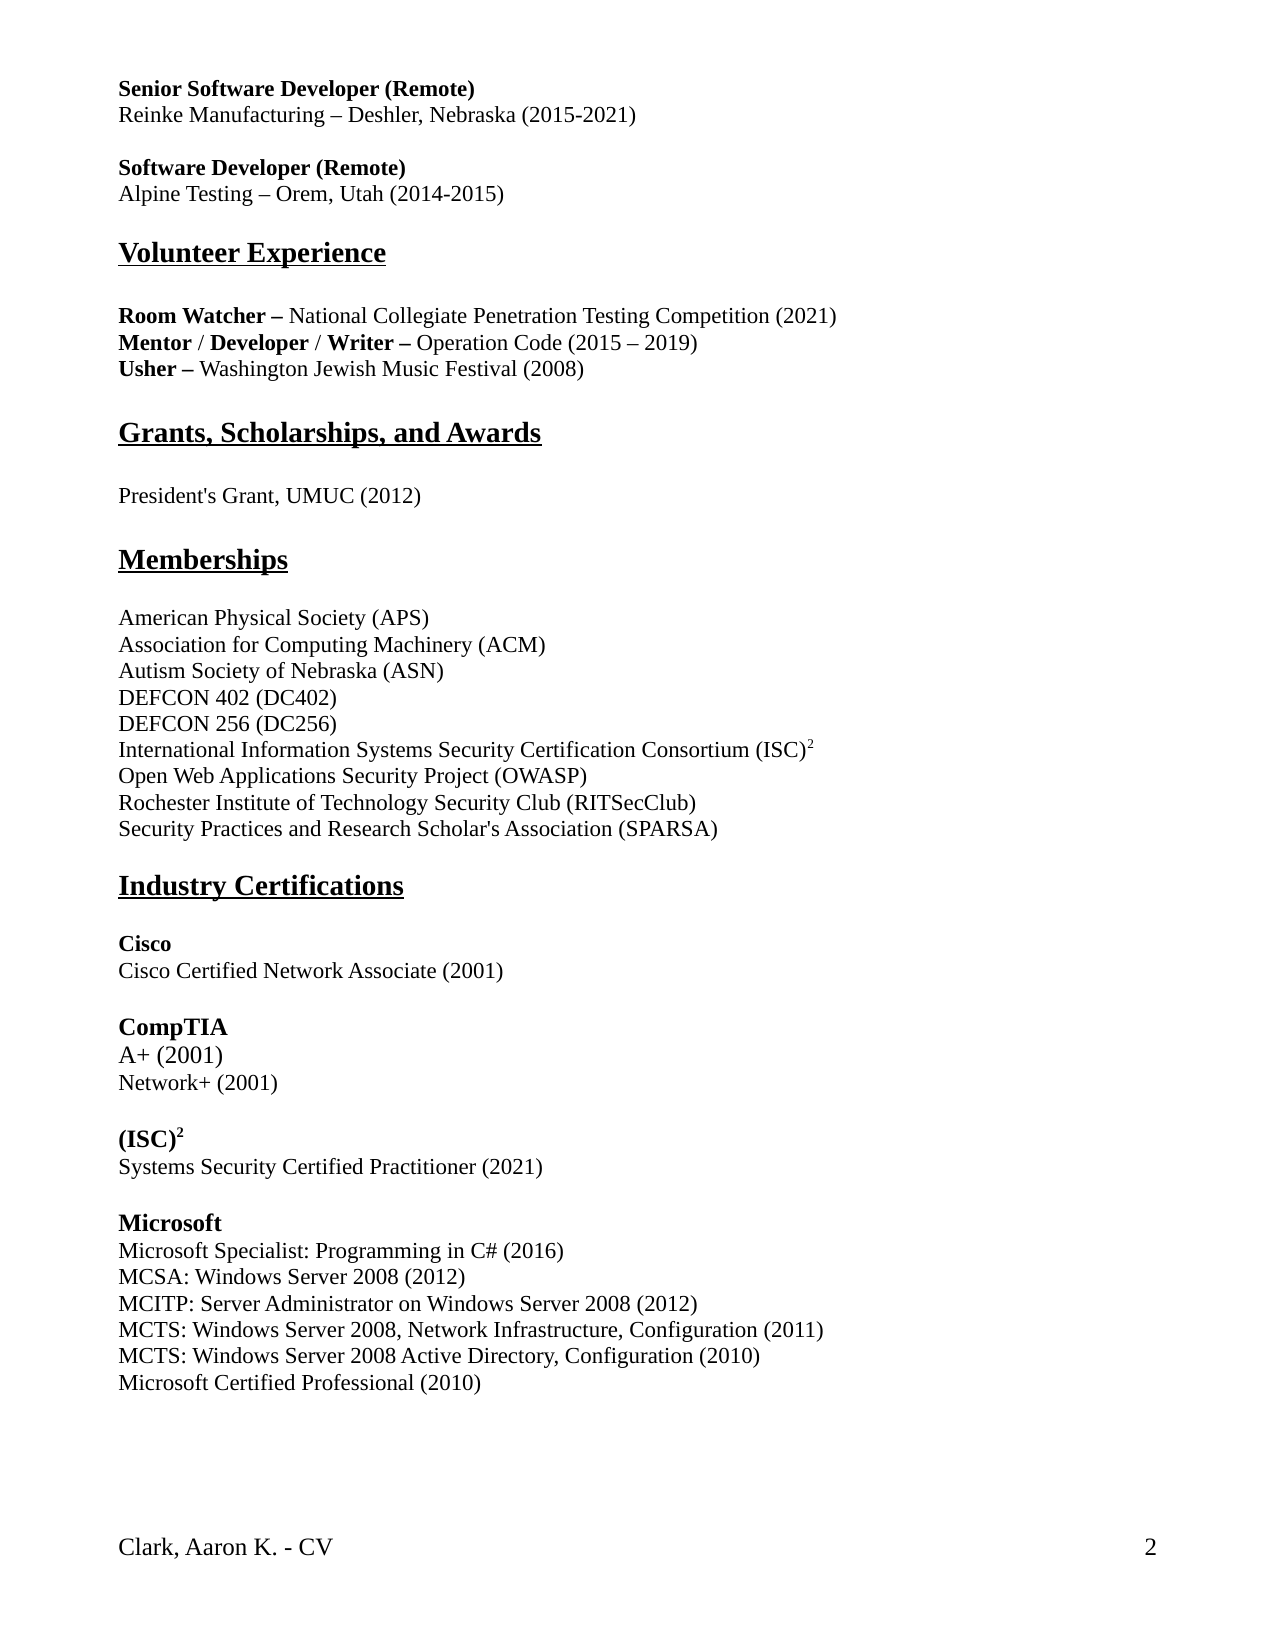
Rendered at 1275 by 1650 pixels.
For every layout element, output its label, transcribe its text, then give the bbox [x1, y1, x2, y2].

text Industry Certifications [118, 868, 1157, 902]
text Senior Software Developer (Remote) [118, 75, 1157, 101]
text Association for Computing Machinery (ACM) [118, 631, 1157, 657]
text MCTS: Windows Server 2008 Active Directory, Configuration (2010) [118, 1342, 1157, 1369]
text MCSA: Windows Server 2008 (2012) [118, 1263, 1157, 1290]
text Volunteer Experience [118, 236, 1157, 269]
text Software Developer (Remote) [118, 154, 1157, 180]
text CompTIA [118, 1012, 1157, 1041]
text Usher – Washington Jewish Music Festival (2008) [118, 355, 1157, 382]
text Reinke Manufacturing – Deshler, Nebraska (2015-2021) [118, 101, 1157, 128]
text American Physical Society (APS) [118, 604, 1157, 631]
text Grants, Scholarships, and Awards [118, 415, 1157, 449]
text Alpine Testing – Orem, Utah (2014-2015) [118, 180, 1157, 207]
text Network+ (2001) [118, 1069, 1157, 1096]
text Microsoft [118, 1208, 1157, 1237]
text MCTS: Windows Server 2008, Network Infrastructure, Configuration (2011) [118, 1316, 1157, 1342]
text Microsoft Certified Professional (2010) [118, 1369, 1157, 1395]
text Security Practices and Research Scholar's Association (SPARSA) [118, 815, 1157, 842]
text Cisco Certified Network Associate (2001) [118, 957, 1157, 983]
text Cisco [118, 930, 1157, 957]
text Microsoft Specialist: Programming in C# (2016) [118, 1237, 1157, 1263]
text Systems Security Certified Practitioner (2021) [118, 1153, 1157, 1179]
text A+ (2001) [118, 1041, 1157, 1069]
text President's Grant, UMUC (2012) [118, 482, 1157, 509]
text Memberships [118, 542, 1157, 576]
text DEFCON 256 (DC256) [118, 710, 1157, 736]
text (ISC)2 [118, 1124, 1157, 1153]
text Rochester Institute of Technology Security Club (RITSecClub) [118, 789, 1157, 815]
text International Information Systems Security Certification Consortium (ISC)2 Open Web Applications Security Project (OWASP) [118, 736, 1157, 789]
text Autism Society of Nebraska (ASN) DEFCON 402 (DC402) [118, 657, 1157, 710]
text MCITP: Server Administrator on Windows Server 2008 (2012) [118, 1290, 1157, 1316]
text Room Watcher – National Collegiate Penetration Testing Competition (2021) Mentor / Developer / Writer – Operation Code (2015 – 2019) [118, 303, 1157, 355]
